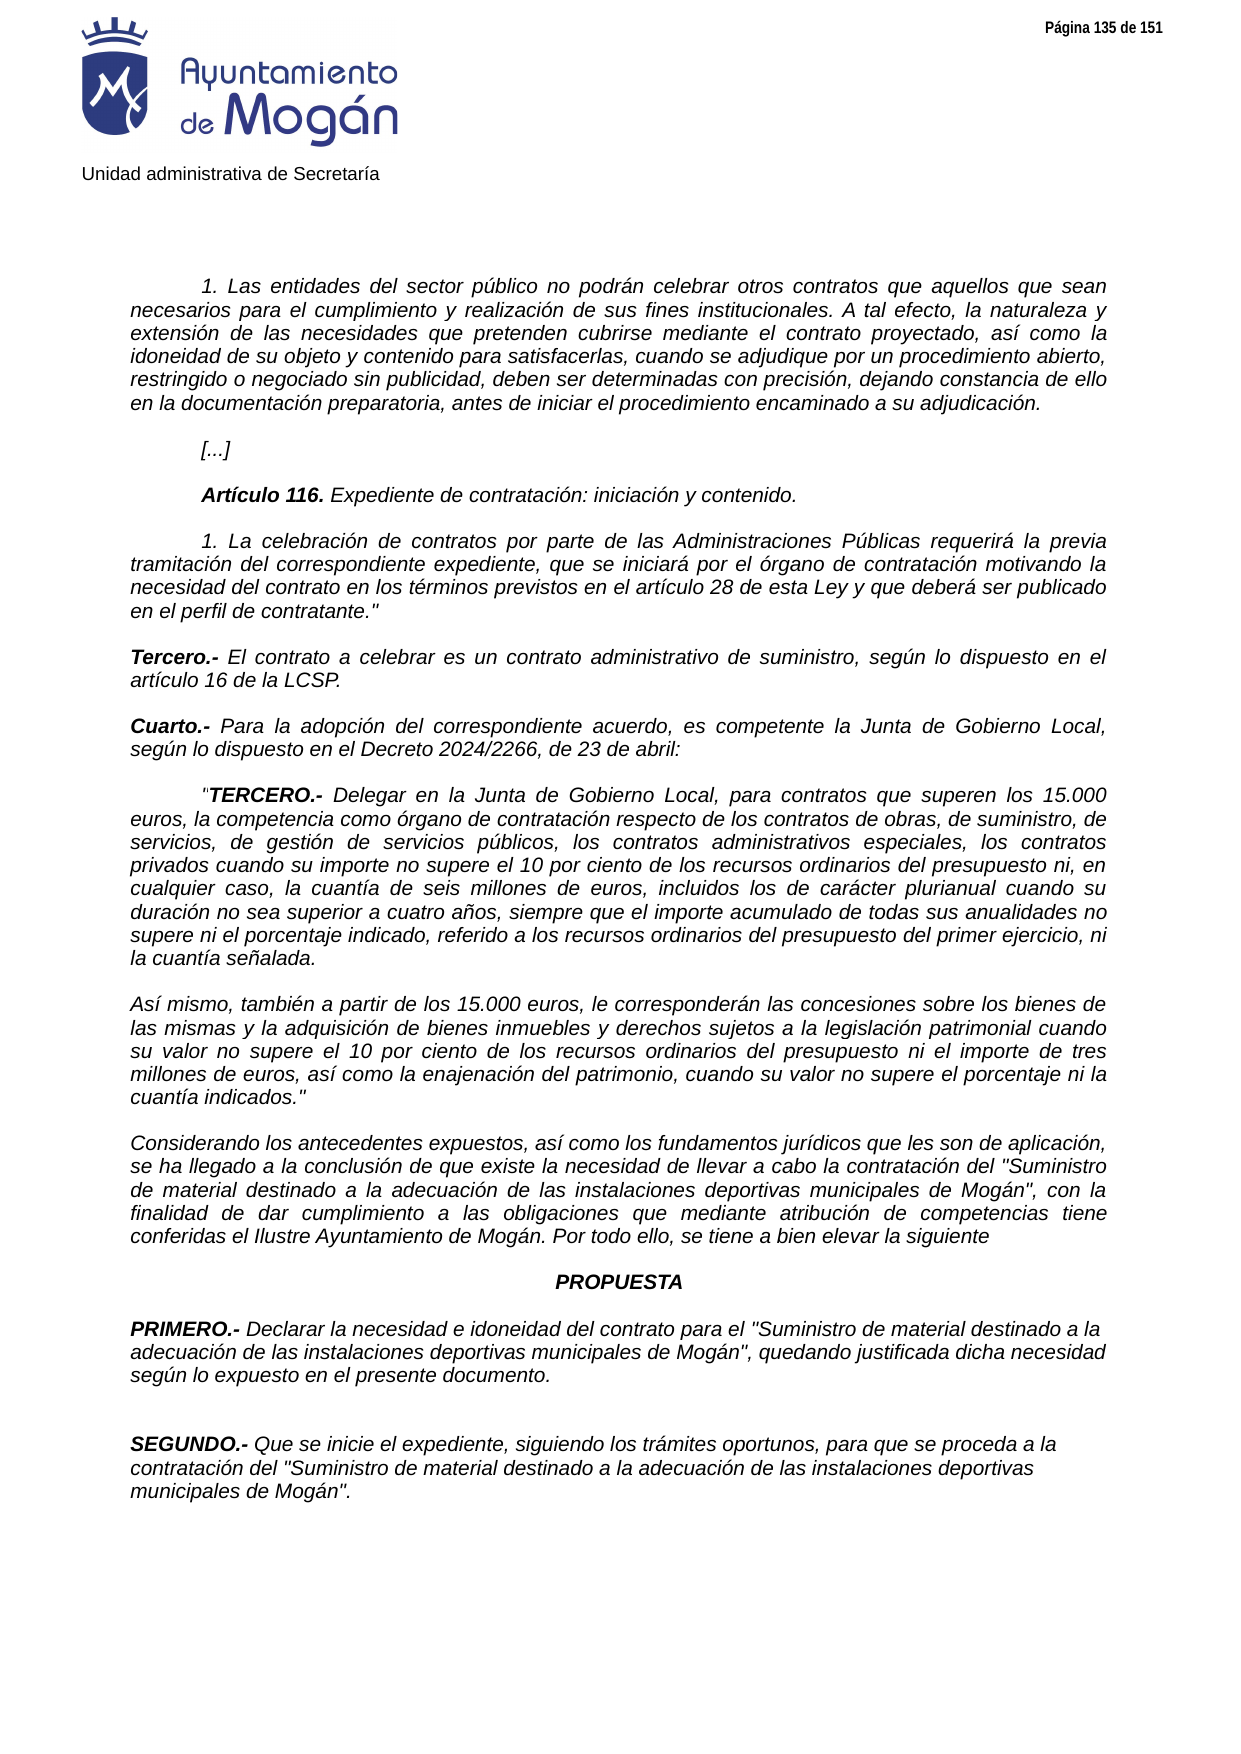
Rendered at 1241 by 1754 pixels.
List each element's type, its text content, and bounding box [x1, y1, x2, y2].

text [...] [130, 437, 1110, 460]
picture [81, 17, 398, 153]
text Considerando los antecedentes expuestos, así como los fundamentos jurídicos que les son de aplicación, se ha llegado a la conclusión de que existe la necesidad de llevar a cabo la contratación del "Suministro de material destinado a la adecuación de las instalaciones deportivas municipales de Mogán", con la finalidad de dar cumplimiento a las obligaciones que mediante atribución de competencias tiene conferidas el Ilustre Ayuntamiento de Mogán. Por todo ello, se tiene a bien elevar la siguiente [130, 1132, 1110, 1248]
text PRIMERO.- Declarar la necesidad e idoneidad del contrato para el "Suministro de material destinado a la adecuación de las instalaciones deportivas municipales de Mogán", quedando justificada dicha necesidad según lo expuesto en el presente documento. [130, 1317, 1110, 1387]
text 1. Las entidades del sector público no podrán celebrar otros contratos que aquellos que sean necesarios para el cumplimiento y realización de sus fines institucionales. A tal efecto, la naturaleza y extensión de las necesidades que pretenden cubrirse mediante el contrato proyectado, así como la idoneidad de su objeto y contenido para satisfacerlas, cuando se adjudique por un procedimiento abierto, restringido o negociado sin publicidad, deben ser determinadas con precisión, dejando constancia de ello en la documentación preparatoria, antes de iniciar el procedimiento encaminado a su adjudicación. [130, 275, 1110, 414]
text 1. La celebración de contratos por parte de las Administraciones Públicas requerirá la previa tramitación del correspondiente expediente, que se iniciará por el órgano de contratación motivando la necesidad del contrato en los términos previstos en el artículo 28 de esta Ley y que deberá ser publicado en el perfil de contratante." [130, 529, 1110, 622]
text Tercero.- El contrato a celebrar es un contrato administrativo de suministro, según lo dispuesto en el artículo 16 de la LCSP. [130, 645, 1110, 692]
text SEGUNDO.- Que se inicie el expediente, siguiendo los trámites oportunos, para que se proceda a la contratación del "Suministro de material destinado a la adecuación de las instalaciones deportivas municipales de Mogán". [130, 1410, 1110, 1503]
text Cuarto.- Para la adopción del correspondiente acuerdo, es competente la Junta de Gobierno Local, según lo dispuesto en el Decreto 2024/2266, de 23 de abril: [130, 715, 1110, 761]
text Artículo 116. Expediente de contratación: iniciación y contenido. [130, 483, 1110, 507]
text PROPUESTA [130, 1271, 1110, 1294]
text Así mismo, también a partir de los 15.000 euros, le corresponderán las concesiones sobre los bienes de las mismas y la adquisición de bienes inmuebles y derechos sujetos a la legislación patrimonial cuando su valor no supere el 10 por ciento de los recursos ordinarios del presupuesto ni el importe de tres millones de euros, así como la enajenación del patrimonio, cuando su valor no supere el porcentaje ni la cuantía indicados." [130, 993, 1110, 1109]
text "TERCERO.- Delegar en la Junta de Gobierno Local, para contratos que superen los 15.000 euros, la competencia como órgano de contratación respecto de los contratos de obras, de suministro, de servicios, de gestión de servicios públicos, los contratos administrativos especiales, los contratos privados cuando su importe no supere el 10 por ciento de los recursos ordinarios del presupuesto ni, en cualquier caso, la cuantía de seis millones de euros, incluidos los de carácter plurianual cuando su duración no sea superior a cuatro años, siempre que el importe acumulado de todas sus anualidades no supere ni el porcentaje indicado, referido a los recursos ordinarios del presupuesto del primer ejercicio, ni la cuantía señalada. [130, 784, 1110, 970]
